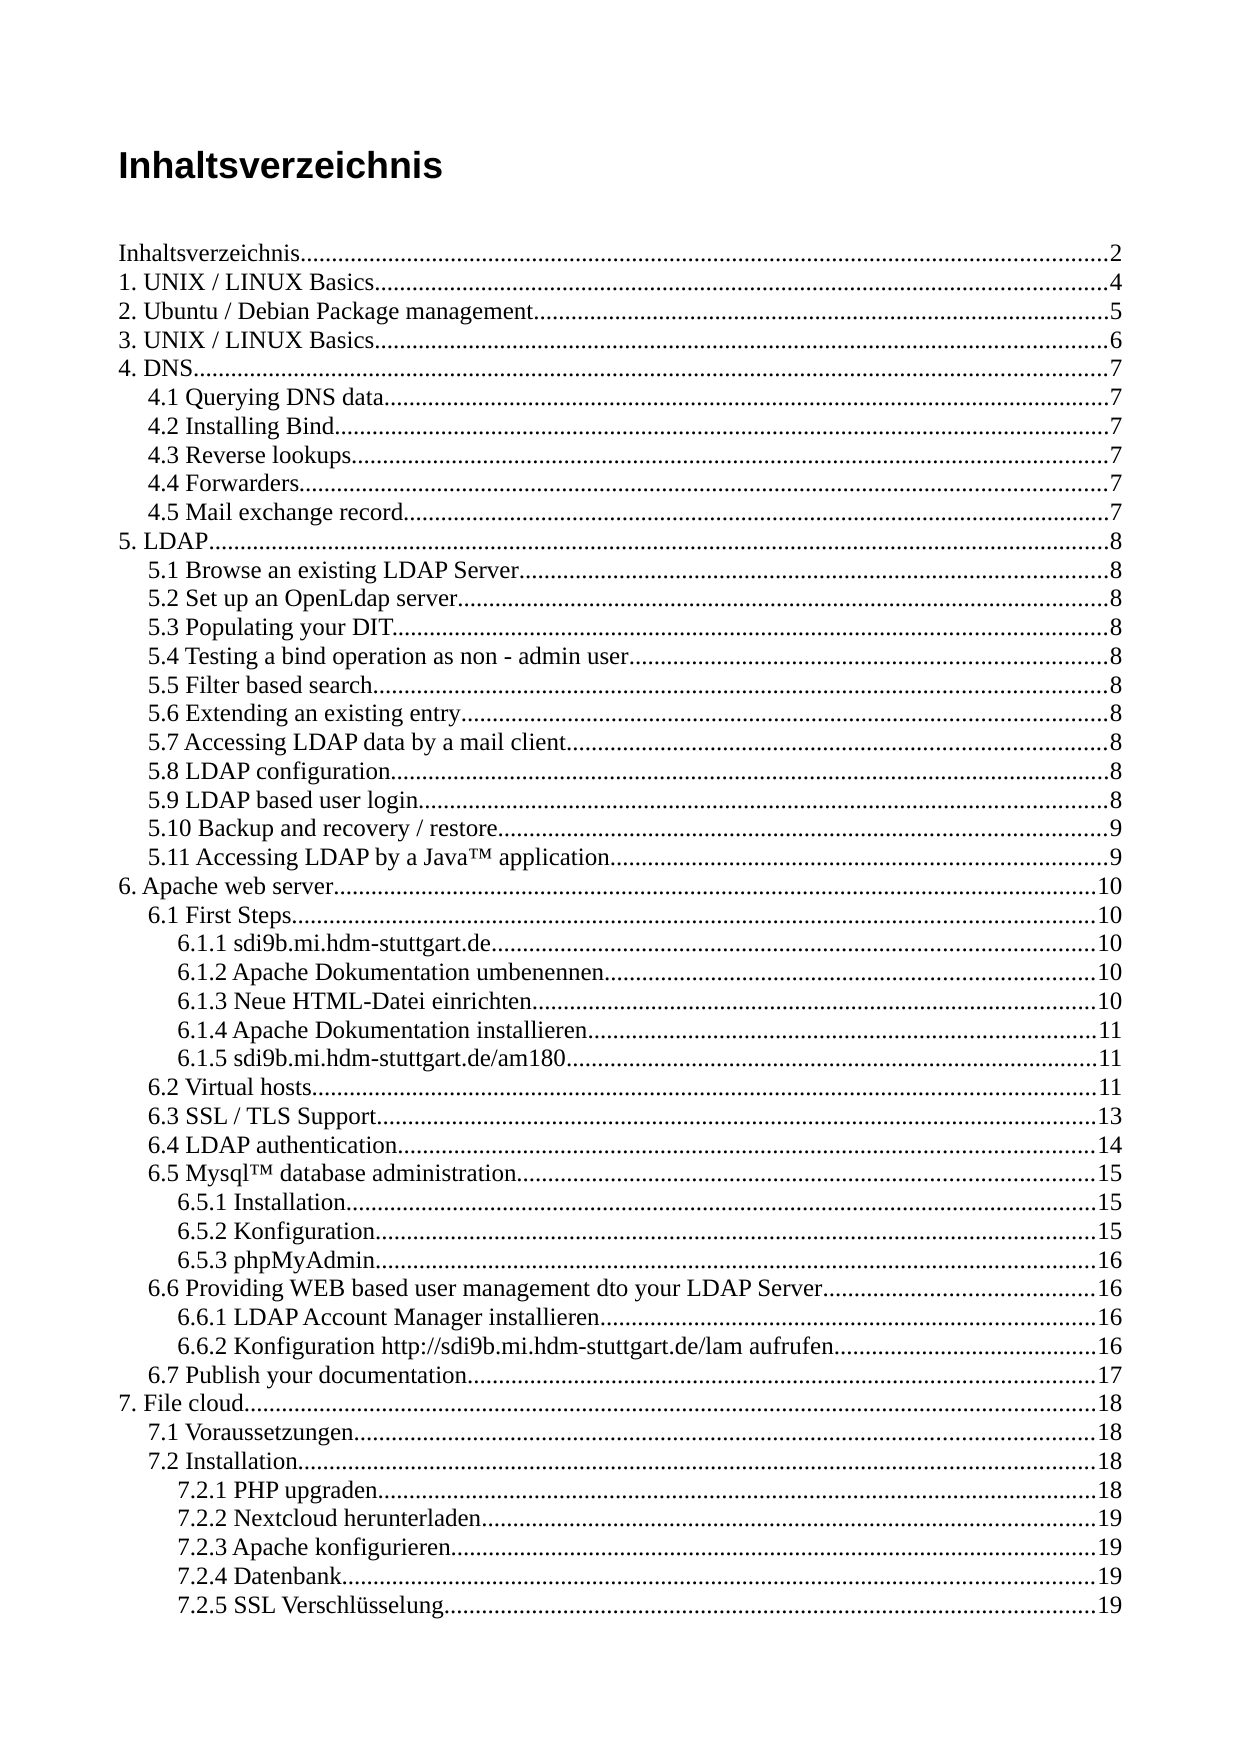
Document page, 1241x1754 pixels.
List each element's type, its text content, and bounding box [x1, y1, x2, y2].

text 5.7 Accessing LDAP data by a mail client 8 [148, 727, 1122, 756]
text 6.5.3 phpMyAdmin 16 [177, 1245, 1122, 1273]
text 6.5.2 Konfiguration 15 [177, 1216, 1122, 1245]
text 7.2.3 Apache konfigurieren 19 [177, 1532, 1122, 1561]
subtitle Inhaltsverzeichnis [118, 143, 1122, 186]
text 4.3 Reverse lookups 7 [148, 440, 1122, 468]
text 6.6.2 Konfiguration http://sdi9b.mi.hdm-stuttgart.de/lam aufrufen 16 [177, 1331, 1122, 1360]
text 6.1.1 sdi9b.mi.hdm-stuttgart.de 10 [177, 928, 1122, 957]
text 7.2.5 SSL Verschlüsselung 19 [177, 1590, 1122, 1618]
text 5.2 Set up an OpenLdap server 8 [148, 583, 1122, 612]
text 7. File cloud 18 [118, 1388, 1122, 1417]
text 4.5 Mail exchange record 7 [148, 497, 1122, 526]
text 7.1 Voraussetzungen 18 [148, 1417, 1122, 1446]
text 4.1 Querying DNS data. 7 [148, 382, 1122, 411]
text 5.8 LDAP configuration 8 [148, 756, 1122, 785]
text 7.2.4 Datenbank 19 [177, 1561, 1122, 1590]
text 4.4 Forwarders 7 [148, 468, 1122, 497]
text 6.6 Providing WEB based user management dto your LDAP Server 16 [148, 1273, 1122, 1302]
text 5.11 Accessing LDAP by a Java™ application. 9 [148, 842, 1122, 871]
text 6.5.1 Installation 15 [177, 1187, 1122, 1216]
text 6.1.3 Neue HTML-Datei einrichten 10 [177, 986, 1122, 1015]
text 7.2 Installation 18 [148, 1446, 1122, 1475]
text Inhaltsverzeichnis 2 [118, 238, 1122, 267]
text 5.4 Testing a bind operation as non - admin user 8 [148, 641, 1122, 670]
text 6.7 Publish your documentation 17 [148, 1360, 1122, 1388]
text 4.2 Installing Bind 7 [148, 411, 1122, 440]
text 7.2.1 PHP upgraden 18 [177, 1475, 1122, 1503]
text 6.1.2 Apache Dokumentation umbenennen 10 [177, 957, 1122, 986]
text 5. LDAP 8 [118, 526, 1122, 555]
text 4. DNS 7 [118, 353, 1122, 382]
text 6.4 LDAP authentication 14 [148, 1130, 1122, 1158]
text 5.3 Populating your DIT. 8 [148, 612, 1122, 641]
text 2. Ubuntu / Debian Package management 5 [118, 296, 1122, 325]
text 6.5 Mysql™ database administration 15 [148, 1158, 1122, 1187]
text 5.1 Browse an existing LDAP Server 8 [148, 555, 1122, 583]
text 5.10 Backup and recovery / restore 9 [148, 813, 1122, 842]
text 6.6.1 LDAP Account Manager installieren 16 [177, 1302, 1122, 1331]
text 7.2.2 Nextcloud herunterladen 19 [177, 1503, 1122, 1532]
text 6.2 Virtual hosts 11 [148, 1072, 1122, 1101]
text 1. UNIX / LINUX Basics 4 [118, 267, 1122, 296]
text 5.9 LDAP based user login 8 [148, 785, 1122, 813]
text 6.1.5 sdi9b.mi.hdm-stuttgart.de/am180 11 [177, 1043, 1122, 1072]
text 6. Apache web server 10 [118, 871, 1122, 900]
text 5.6 Extending an existing entry 8 [148, 698, 1122, 727]
text 6.1 First Steps 10 [148, 900, 1122, 928]
text 3. UNIX / LINUX Basics 6 [118, 325, 1122, 353]
text 6.3 SSL / TLS Support 13 [148, 1101, 1122, 1130]
text 6.1.4 Apache Dokumentation installieren 11 [177, 1015, 1122, 1043]
text 5.5 Filter based search 8 [148, 670, 1122, 698]
